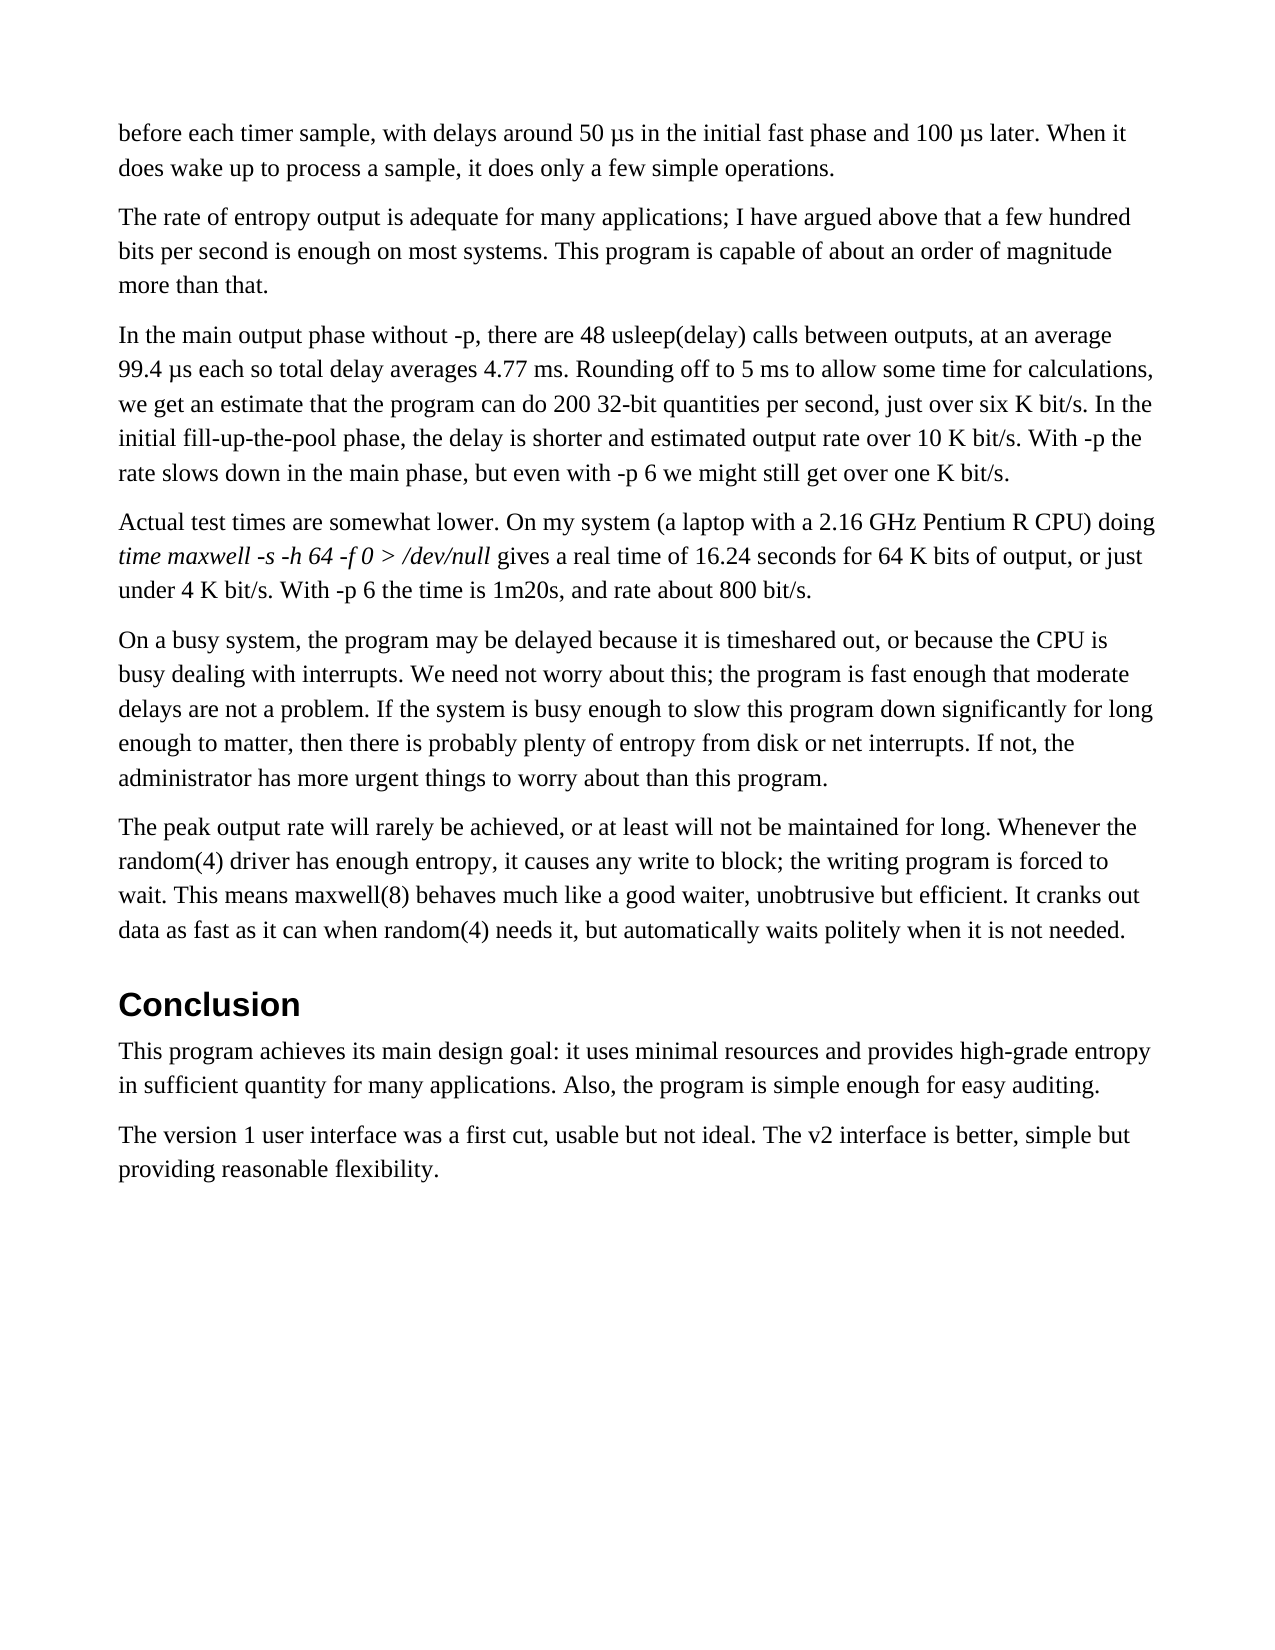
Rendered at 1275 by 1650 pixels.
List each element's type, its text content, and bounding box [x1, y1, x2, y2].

text The rate of entropy output is adequate for many applications; I have argued above that a few hundred bits per second is enough on most systems. This program is capable of about an order of magnitude more than that. [118, 202, 1157, 299]
text On a busy system, the program may be delayed because it is timeshared out, or because the CPU is busy dealing with interrupts. We need not worry about this; the program is fast enough that moderate delays are not a problem. If the system is busy enough to slow this program down significantly for long enough to matter, then there is probably plenty of entropy from disk or net interrupts. If not, the administrator has more urgent things to worry about than this program. [118, 625, 1157, 791]
text The version 1 user interface was a first cut, usable but not ideal. The v2 interface is better, simple but providing reasonable flexibility. [118, 1120, 1157, 1183]
text In the main output phase without -p, there are 48 usleep(delay) calls between outputs, at an average 99.4 µs each so total delay averages 4.77 ms. Rounding off to 5 ms to allow some time for calculations, we get an estimate that the program can do 200 32-bit quantities per second, just over six K bit/s. In the initial fill-up-the-pool phase, the delay is shorter and estimated output rate over 10 K bit/s. With -p the rate slows down in the main phase, but even with -p 6 we might still get over one K bit/s. [118, 320, 1157, 486]
text This program achieves its main design goal: it uses minimal resources and provides high-grade entropy in sufficient quantity for many applications. Also, the program is simple enough for easy auditing. [118, 1036, 1157, 1099]
text Actual test times are somewhat lower. On my system (a laptop with a 2.16 GHz Pentium R CPU) doing time maxwell -s -h 64 -f 0 > /dev/null gives a real time of 16.24 seconds for 64 K bits of output, or just under 4 K bit/s. With -p 6 the time is 1m20s, and rate about 800 bit/s. [118, 507, 1157, 604]
subtitle Conclusion [118, 985, 1157, 1024]
text before each timer sample, with delays around 50 µs in the initial fast phase and 100 µs later. When it does wake up to process a sample, it does only a few simple operations. [118, 118, 1157, 181]
text The peak output rate will rarely be achieved, or at least will not be maintained for long. Whenever the random(4) driver has enough entropy, it causes any write to block; the writing program is forced to wait. This means maxwell(8) behaves much like a good waiter, unobtrusive but efficient. It cranks out data as fast as it can when random(4) needs it, but automatically waits politely when it is not needed. [118, 812, 1157, 944]
